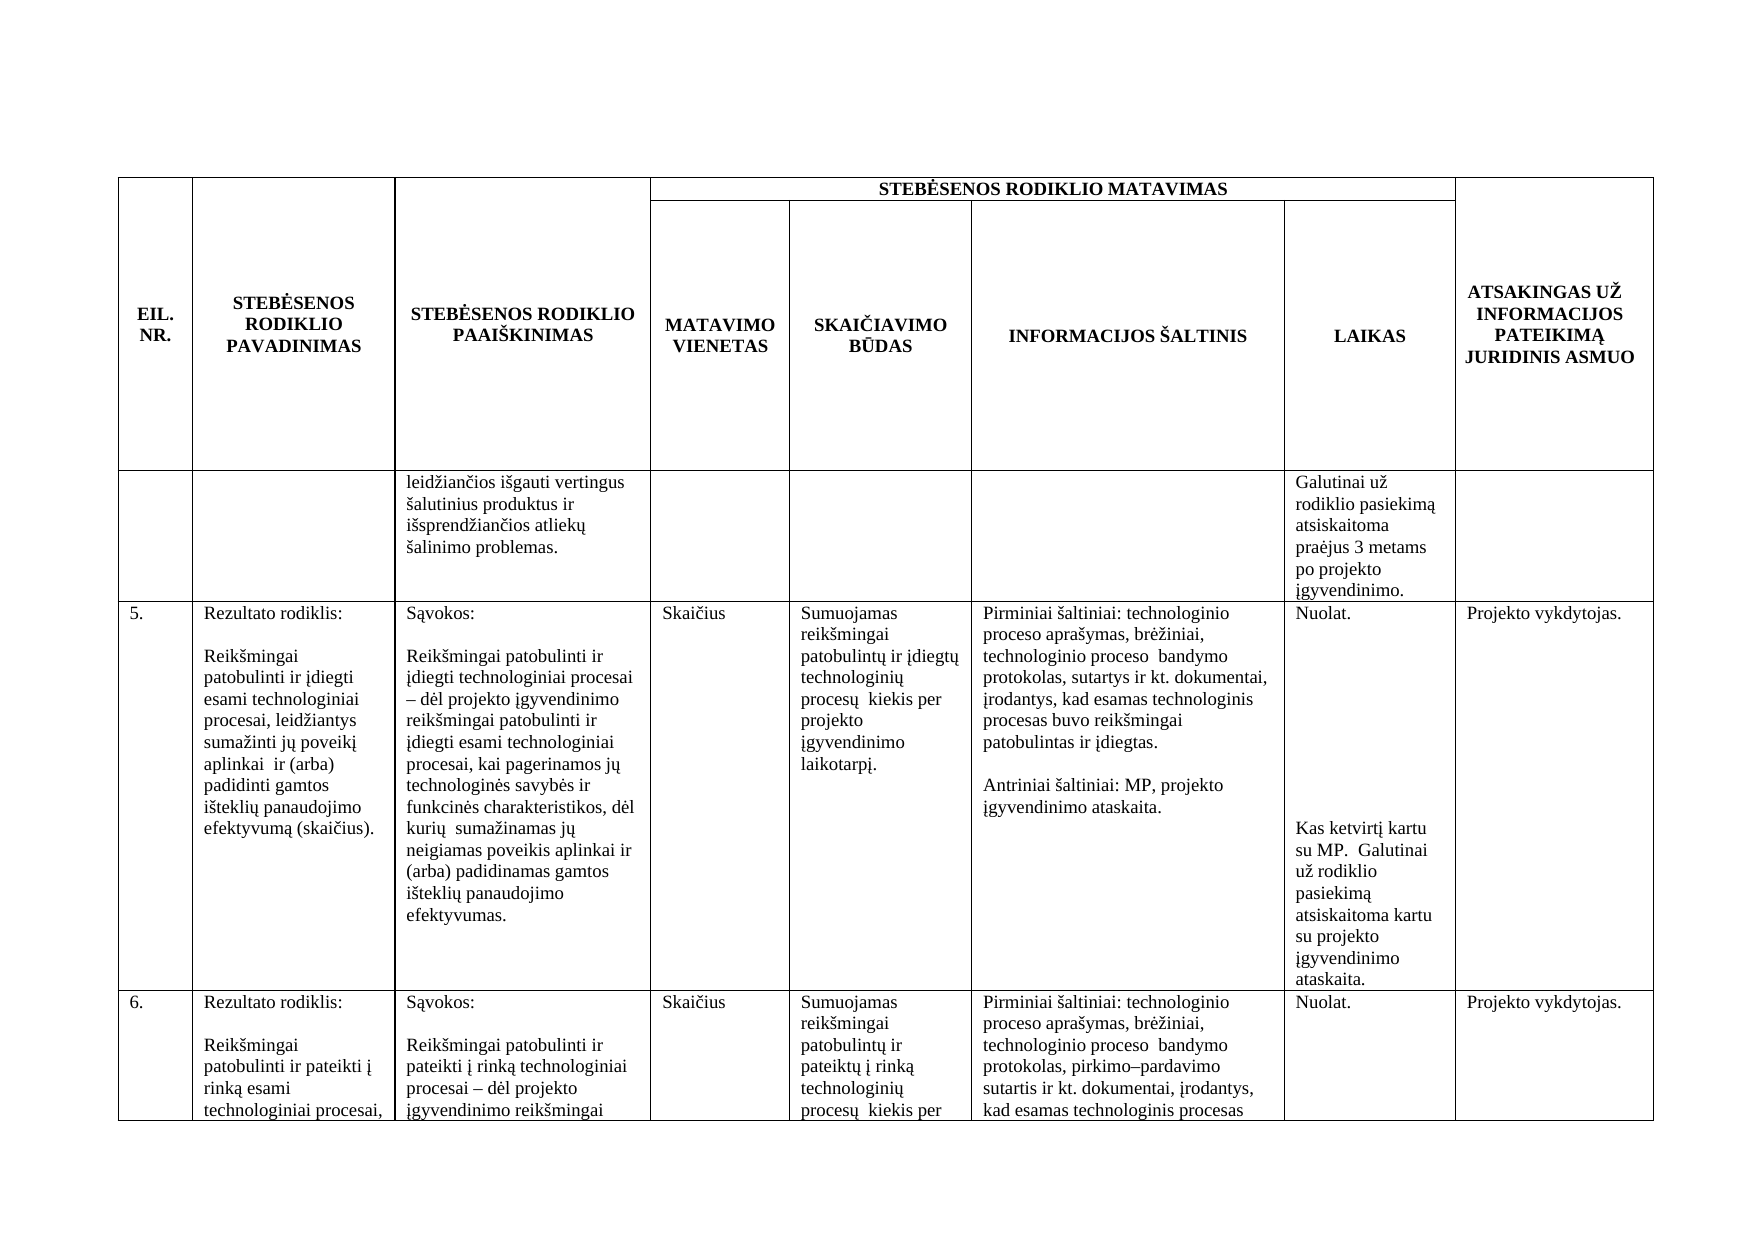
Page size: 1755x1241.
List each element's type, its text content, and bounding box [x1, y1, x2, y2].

table_cell [972, 471, 1284, 601]
table_cell Pirminiai šaltiniai: technologinio proceso aprašymas, brėžiniai, technologinio proceso bandymo protokolas, sutartys ir kt. dokumentai, įrodantys, kad esamas technologinis procesas buvo reikšmingai patobulintas ir įdiegtas. Antriniai šaltiniai: MP, projekto įgyvendinimo ataskaita. [972, 602, 1284, 990]
table_header EIL. NR. [119, 178, 192, 470]
table_cell Nuolat. [1285, 991, 1455, 1120]
table_cell INFORMACIJOS ŠALTINIS [972, 201, 1284, 470]
table_cell leidžiančios išgauti vertingus šalutinius produktus ir išsprendžiančios atliekų šalinimo problemas. [396, 471, 650, 601]
table_header STEBĖSENOS RODIKLIO PAVADINIMAS [193, 178, 394, 470]
table_cell Galutinai už rodiklio pasiekimą atsiskaitoma praėjus 3 metams po projekto įgyvendinimo. [1285, 471, 1455, 601]
table_cell MATAVIMO VIENETAS [651, 201, 789, 470]
table_cell Rezultato rodiklis: Reikšmingai patobulinti ir įdiegti esami technologiniai procesai, leidžiantys sumažinti jų poveikį aplinkai ir (arba) padidinti gamtos išteklių panaudojimo efektyvumą (skaičius). [193, 602, 394, 990]
table_cell 6. [119, 991, 192, 1120]
table_header STEBĖSENOS RODIKLIO PAAIŠKINIMAS [396, 178, 650, 470]
table_cell [193, 471, 394, 601]
table_cell [651, 471, 789, 601]
table_cell 5. [119, 602, 192, 990]
table_cell [790, 471, 971, 601]
table_cell LAIKAS [1285, 201, 1455, 470]
table_cell SKAIČIAVIMO BŪDAS [790, 201, 971, 470]
table_cell Pirminiai šaltiniai: technologinio proceso aprašymas, brėžiniai, technologinio proceso bandymo protokolas, pirkimo–pardavimo sutartis ir kt. dokumentai, įrodantys, kad esamas technologinis procesas [972, 991, 1284, 1120]
table_cell [1456, 471, 1653, 601]
table_cell Rezultato rodiklis: Reikšmingai patobulinti ir pateikti į rinką esami technologiniai procesai, [193, 991, 394, 1120]
table_cell [119, 471, 192, 601]
table_cell Sąvokos: Reikšmingai patobulinti ir pateikti į rinką technologiniai procesai – dėl projekto įgyvendinimo reikšmingai [396, 991, 650, 1120]
table_cell Skaičius [651, 602, 789, 990]
table_header STEBĖSENOS RODIKLIO MATAVIMAS [651, 178, 1455, 200]
table_cell Sumuojamas reikšmingai patobulintų ir pateiktų į rinką technologinių procesų kiekis per [790, 991, 971, 1120]
table_cell Projekto vykdytojas. [1456, 991, 1653, 1120]
table_cell Sumuojamas reikšmingai patobulintų ir įdiegtų technologinių procesų kiekis per projekto įgyvendinimo laikotarpį. [790, 602, 971, 990]
table_cell Skaičius [651, 991, 789, 1120]
table_cell Sąvokos: Reikšmingai patobulinti ir įdiegti technologiniai procesai – dėl projekto įgyvendinimo reikšmingai patobulinti ir įdiegti esami technologiniai procesai, kai pagerinamos jų technologinės savybės ir funkcinės charakteristikos, dėl kurių sumažinamas jų neigiamas poveikis aplinkai ir (arba) padidinamas gamtos išteklių panaudojimo efektyvumas. [396, 602, 650, 990]
table_cell Nuolat. Kas ketvirtį kartu su MP. Galutinai už rodiklio pasiekimą atsiskaitoma kartu su projekto įgyvendinimo ataskaita. [1285, 602, 1455, 990]
table_header ATSAKINGAS UŽ INFORMACIJOS PATEIKIMĄ JURIDINIS ASMUO [1456, 178, 1653, 470]
table_cell Projekto vykdytojas. [1456, 602, 1653, 990]
